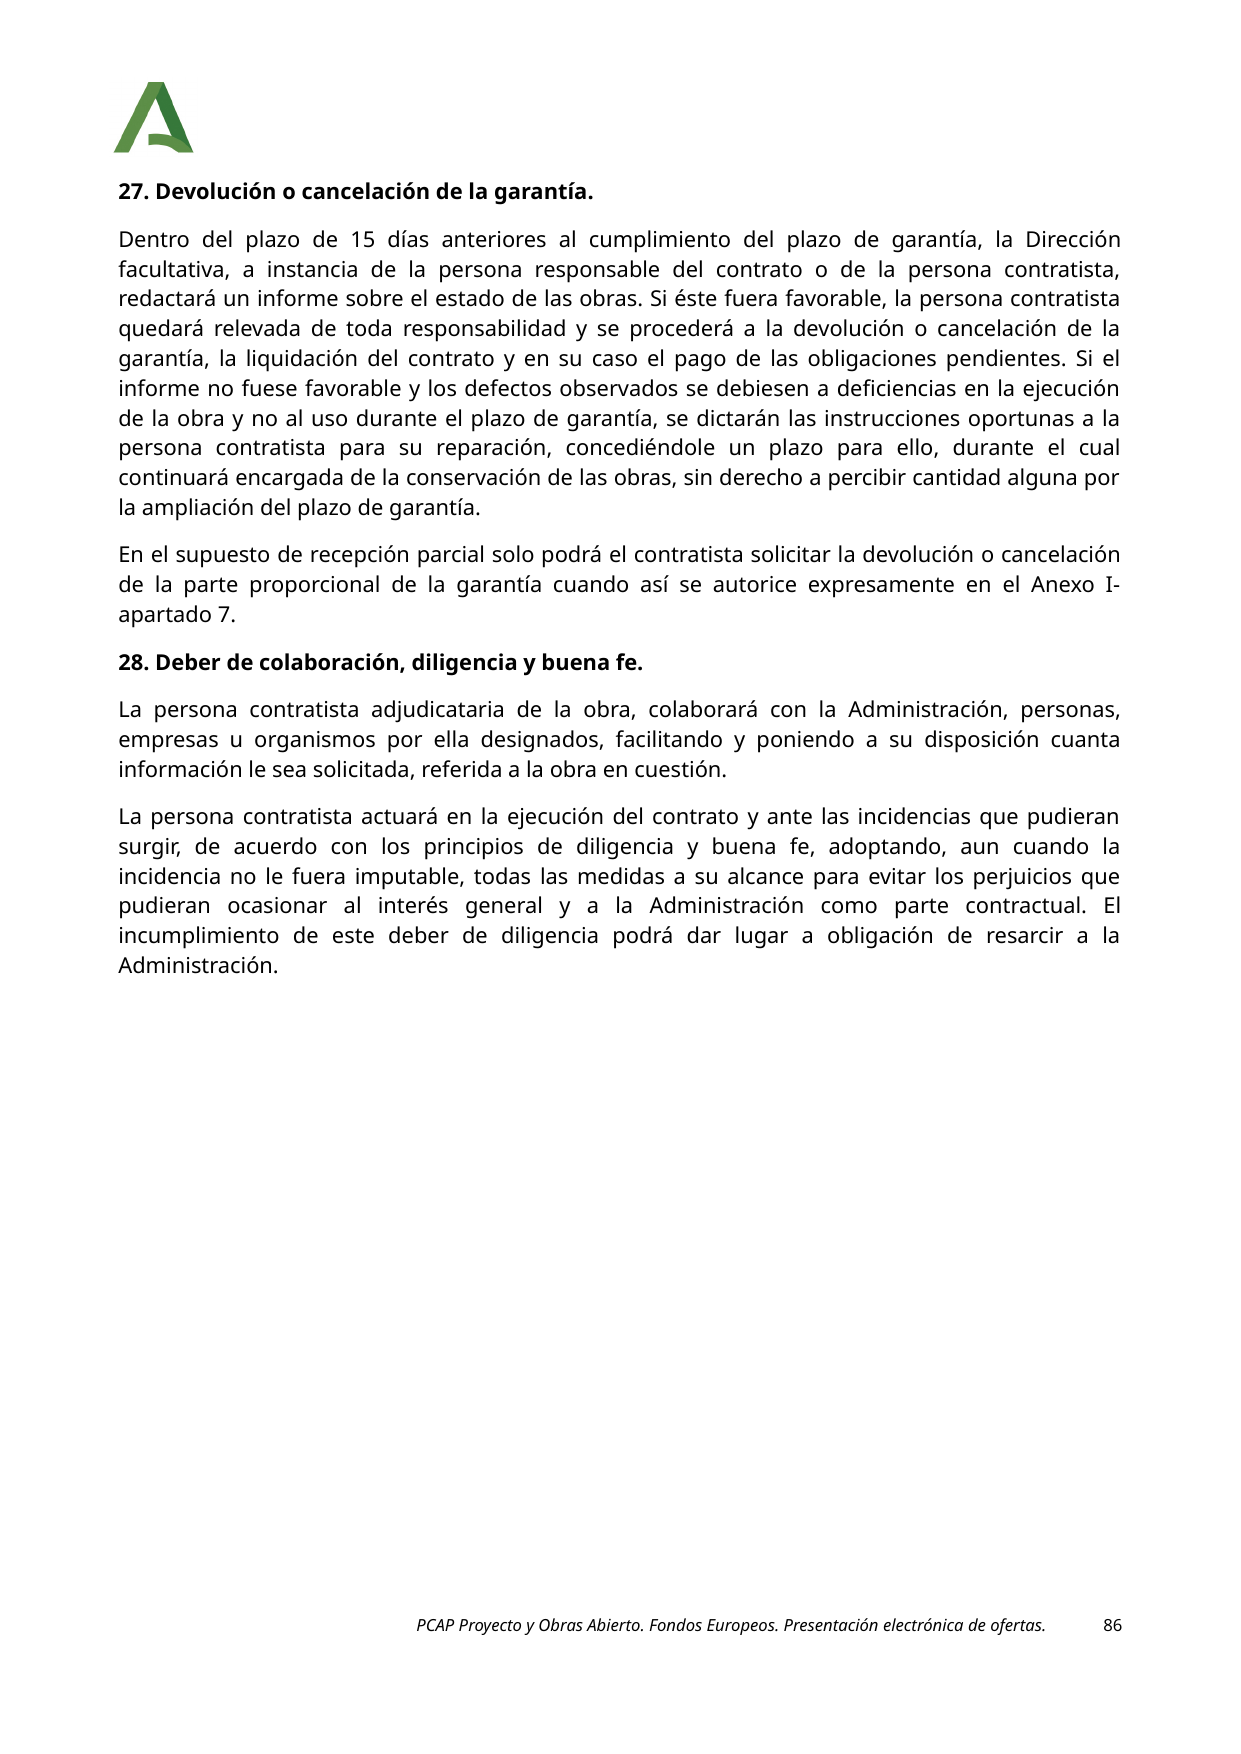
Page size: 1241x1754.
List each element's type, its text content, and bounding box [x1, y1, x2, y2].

text En el supuesto de recepción parcial solo podrá el contratista solicitar la devolución o cancelación de la parte proporcional de la garantía cuando así se autorice expresamente en el Anexo I-apartado 7. [118, 539, 1122, 629]
picture [109, 77, 198, 157]
text Dentro del plazo de 15 días anteriores al cumplimiento del plazo de garantía, la Dirección facultativa, a instancia de la persona responsable del contrato o de la persona contratista, redactará un informe sobre el estado de las obras. Si éste fuera favorable, la persona contratista quedará relevada de toda responsabilidad y se procederá a la devolución o cancelación de la garantía, la liquidación del contrato y en su caso el pago de las obligaciones pendientes. Si el informe no fuese favorable y los defectos observados se debiesen a deficiencias en la ejecución de la obra y no al uso durante el plazo de garantía, se dictarán las instrucciones oportunas a la persona contratista para su reparación, concediéndole un plazo para ello, durante el cual continuará encargada de la conservación de las obras, sin derecho a percibir cantidad alguna por la ampliación del plazo de garantía. [118, 224, 1122, 522]
subtitle 28. Deber de colaboración, diligencia y buena fe. [118, 647, 1122, 676]
text La persona contratista actuará en la ejecución del contrato y ante las incidencias que pudieran surgir, de acuerdo con los principios de diligencia y buena fe, adoptando, aun cuando la incidencia no le fuera imputable, todas las medidas a su alcance para evitar los perjuicios que pudieran ocasionar al interés general y a la Administración como parte contractual. El incumplimiento de este deber de diligencia podrá dar lugar a obligación de resarcir a la Administración. [118, 801, 1122, 980]
subtitle 27. Devolución o cancelación de la garantía. [118, 176, 1122, 206]
text La persona contratista adjudicataria de la obra, colaborará con la Administración, personas, empresas u organismos por ella designados, facilitando y poniendo a su disposición cuanta información le sea solicitada, referida a la obra en cuestión. [118, 694, 1122, 783]
